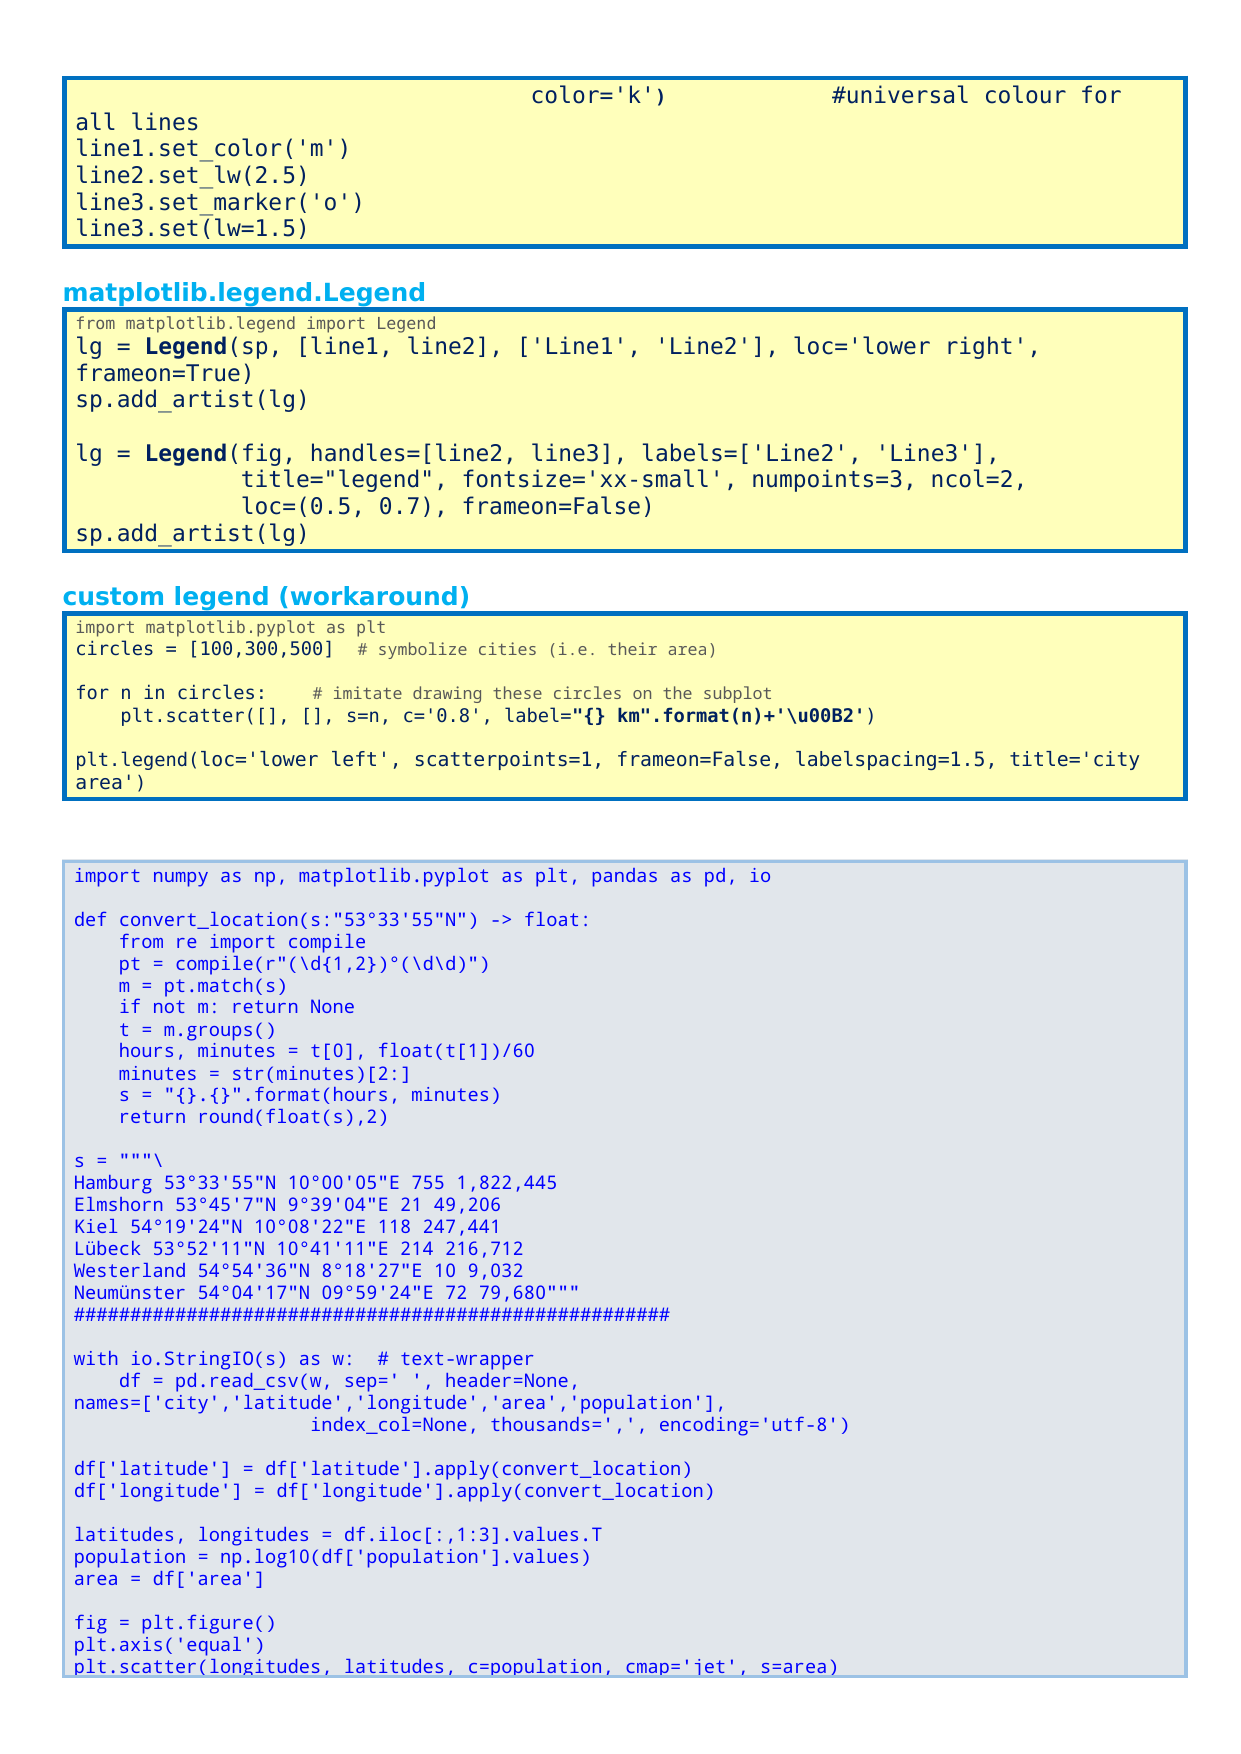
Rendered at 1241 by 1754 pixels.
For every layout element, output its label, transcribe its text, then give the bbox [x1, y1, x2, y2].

text df['latitude'] = df['latitude'].apply(convert_location) [65, 1453, 1184, 1475]
text plt.legend(loc='lower left', scatterpoints=1, frameon=False, labelspacing=1.5, title='city area') [67, 742, 1183, 797]
text from re import compile [65, 925, 1184, 947]
text s = """\ [65, 1145, 1184, 1167]
text sp.add_artist(lg) [67, 513, 1183, 549]
text color='k') #universal colour for all lines [67, 80, 1183, 129]
text with io.StringIO(s) as w: # text-wrapper [65, 1343, 1184, 1365]
text line3.set(lw=1.5) [67, 209, 1183, 244]
title custom legend (workaround) [62, 582, 1188, 611]
text m = pt.match(s) [65, 969, 1184, 991]
text title="legend", fontsize='xx-small', numpoints=3, ncol=2, [67, 460, 1183, 486]
text latitudes, longitudes = df.iloc[:,1:3].values.T [65, 1519, 1184, 1541]
text index_col=None, thousands=',', encoding='utf-8') [65, 1409, 1184, 1431]
text df = pd.read_csv(w, sep=' ', header=None, names=['city','latitude','longitude','area','population'], [65, 1365, 1184, 1409]
text if not m: return None [65, 991, 1184, 1013]
text for n in circles: # imitate drawing these circles on the subplot [67, 675, 1183, 698]
text import numpy as np, matplotlib.pyplot as plt, pandas as pd, io [65, 863, 1184, 881]
text sp.add_artist(lg) [67, 380, 1183, 406]
text s = "{}.{}".format(hours, minutes) [65, 1079, 1184, 1101]
text Neumünster 54°04′17″N 09°59′24″E 72 79,680""" [65, 1277, 1184, 1299]
text lg = Legend(fig, handles=[line2, line3], labels=['Line2', 'Line3'], [67, 433, 1183, 460]
text line2.set_lw(2.5) [67, 156, 1183, 182]
text minutes = str(minutes)[2:] [65, 1057, 1184, 1079]
text fig = plt.figure() [65, 1607, 1184, 1629]
text plt.scatter([], [], s=n, c='0.8', label="{} km".format(n)+'\u00B2') [67, 698, 1183, 720]
text circles = [100,300,500] # symbolize cities (i.e. their area) [67, 631, 1183, 653]
text return round(float(s),2) [65, 1101, 1184, 1123]
text pt = compile(r"(\d{1,2})°(\d\d)") [65, 947, 1184, 969]
text hours, minutes = t[0], float(t[1])/60 [65, 1035, 1184, 1057]
text from matplotlib.legend import Legend [67, 312, 1183, 326]
text t = m.groups() [65, 1013, 1184, 1035]
text Kiel 54°19′24″N 10°08′22″E 118 247,441 [65, 1211, 1184, 1233]
text Hamburg 53°33′55″N 10°00′05″E 755 1,822,445 [65, 1167, 1184, 1189]
text loc=(0.5, 0.7), frameon=False) [67, 486, 1183, 513]
text Westerland 54°54′36″N 8°18′27″E 10 9,032 [65, 1255, 1184, 1277]
text population = np.log10(df['population'].values) [65, 1541, 1184, 1563]
text Elmshorn 53°45′7″N 9°39′04″E 21 49,206 [65, 1189, 1184, 1211]
text line3.set_marker('o') [67, 182, 1183, 209]
text ##################################################### [65, 1299, 1184, 1321]
text plt.scatter(longitudes, latitudes, c=population, cmap='jet', s=area) [65, 1651, 1184, 1675]
text lg = Legend(sp, [line1, line2], ['Line1', 'Line2'], loc='lower right', frameon=True) [67, 326, 1183, 380]
text Lübeck 53°52′11″N 10°41′11″E 214 216,712 [65, 1233, 1184, 1255]
text def convert_location(s:"53°33′55″N") -> float: [65, 903, 1184, 925]
text area = df['area'] [65, 1563, 1184, 1585]
text plt.axis('equal') [65, 1629, 1184, 1651]
text line1.set_color('m') [67, 129, 1183, 156]
text import matplotlib.pyplot as plt [67, 616, 1183, 631]
title matplotlib.legend.Legend [62, 278, 1188, 307]
text df['longitude'] = df['longitude'].apply(convert_location) [65, 1475, 1184, 1497]
